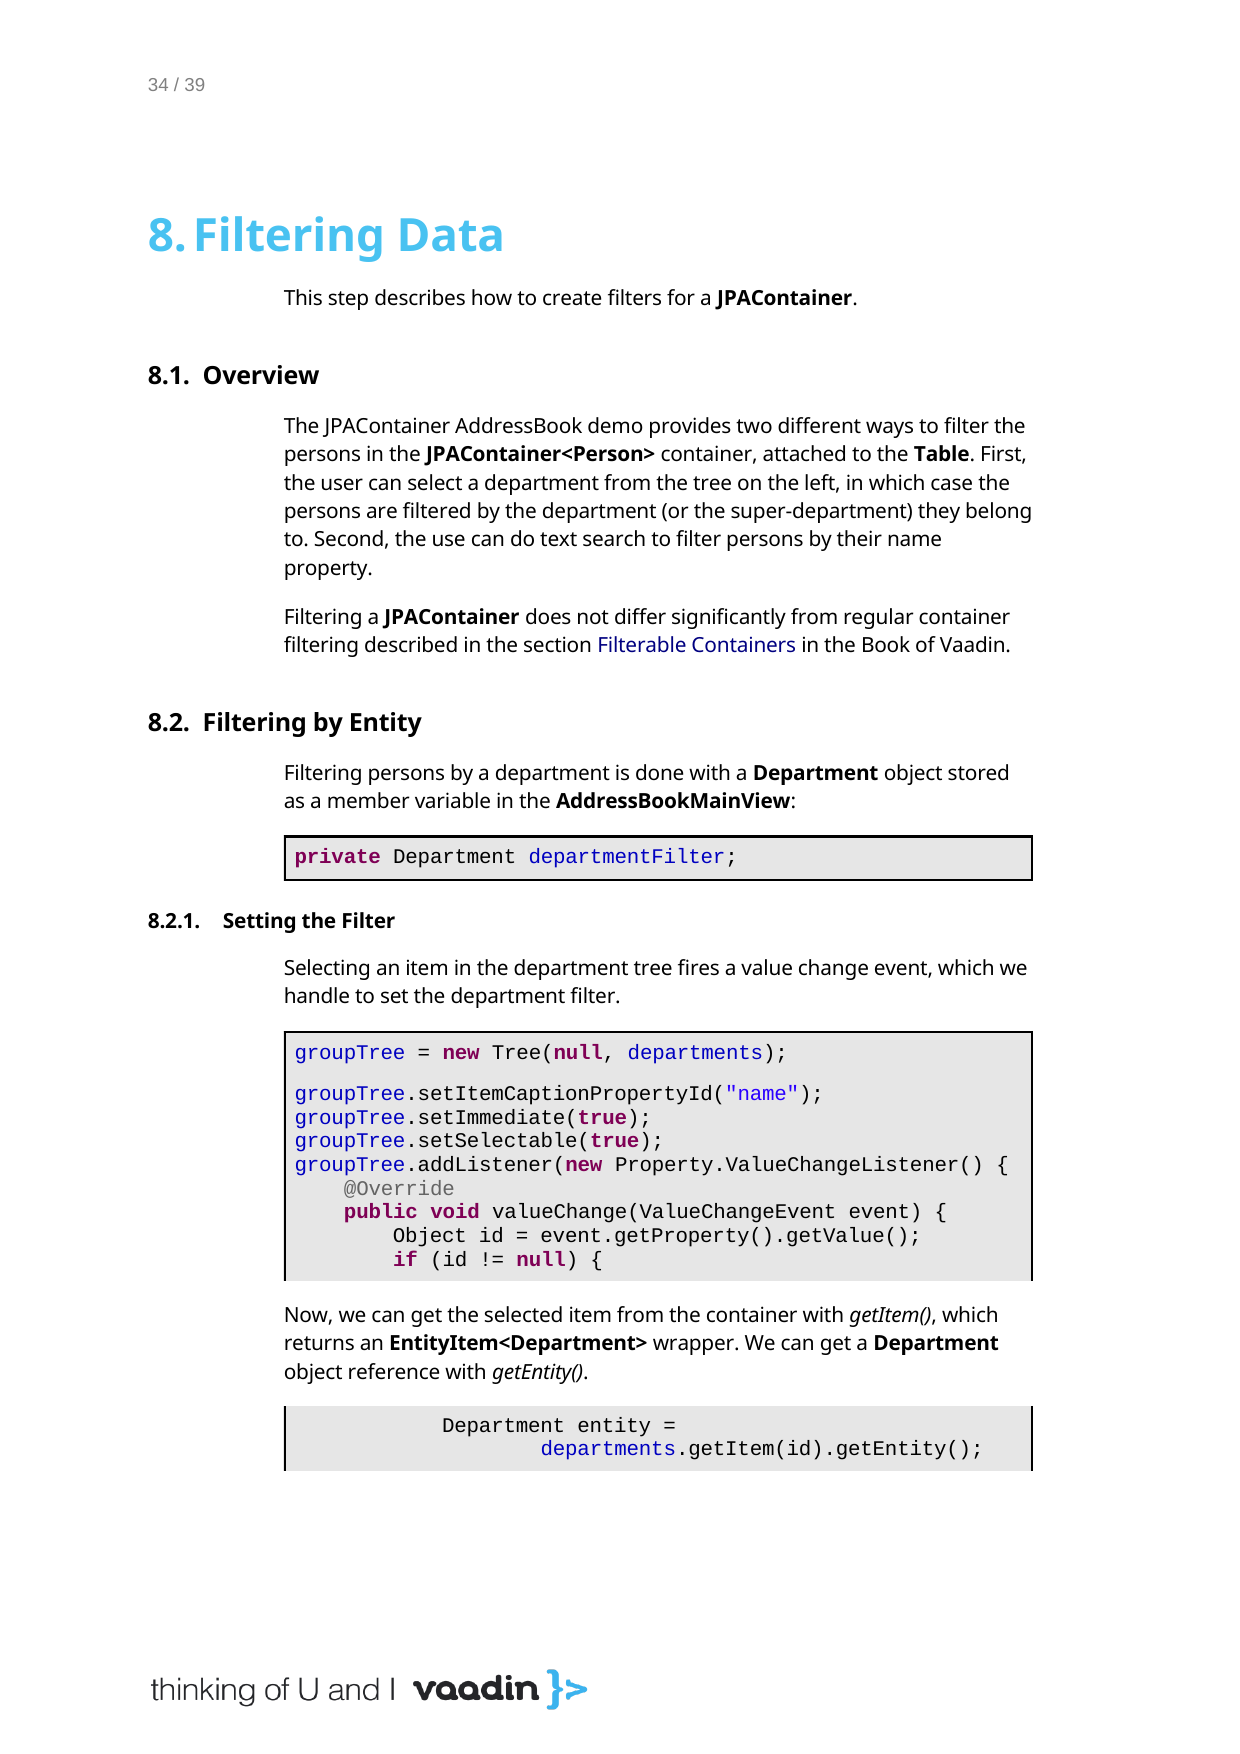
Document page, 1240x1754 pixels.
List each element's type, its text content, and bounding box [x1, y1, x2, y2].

subtitle Filtering Data [148, 202, 1033, 264]
text public void valueChange(ValueChangeEvent event) { [286, 1201, 1031, 1225]
text Department entity = [286, 1406, 1031, 1438]
text private Department departmentFilter; [286, 838, 1031, 879]
text Filtering a JPAContainer does not differ significantly from regular container filtering described in the section Filterable Containers in the Book of Vaadin. [283, 602, 1033, 659]
text groupTree.setSelectable(true); [286, 1130, 1031, 1154]
subtitle Filtering by Entity [148, 705, 1033, 739]
picture [150, 1665, 590, 1712]
subtitle Overview [148, 358, 1033, 392]
text Object id = event.getProperty().getValue(); [286, 1225, 1031, 1248]
list Selecting an item in the department tree fires a value change event, which we handle to set the department filter. [283, 953, 1033, 1010]
text The JPAContainer AddressBook demo provides two different ways to filter the persons in the JPAContainer<Person> container, attached to the Table. First, the user can select a department from the tree on the left, in which case the persons are filtered by the department (or the super-department) they belong to. Second, the use can do text search to filter persons by their name property. [283, 411, 1033, 581]
text if (id != null) { [286, 1248, 1031, 1281]
text departments.getItem(id).getEntity(); [286, 1438, 1031, 1471]
subtitle Setting the Filter [148, 906, 1033, 934]
list Filtering persons by a department is done with a Department object stored as a member variable in the AddressBookMainView: [283, 758, 1033, 815]
text This step describes how to create filters for a JPAContainer. [283, 283, 1033, 312]
list Now, we can get the selected item from the container with getItem(), which returns an EntityItem<Department> wrapper. We can get a Department object reference with getEntity(). [283, 1300, 1033, 1385]
text @Override [286, 1178, 1031, 1201]
text groupTree.setItemCaptionPropertyId("name"); [286, 1074, 1031, 1107]
text groupTree = new Tree(null, departments); [286, 1033, 1031, 1074]
text groupTree.addListener(new Property.ValueChangeListener() { [286, 1154, 1031, 1178]
text groupTree.setImmediate(true); [286, 1107, 1031, 1130]
